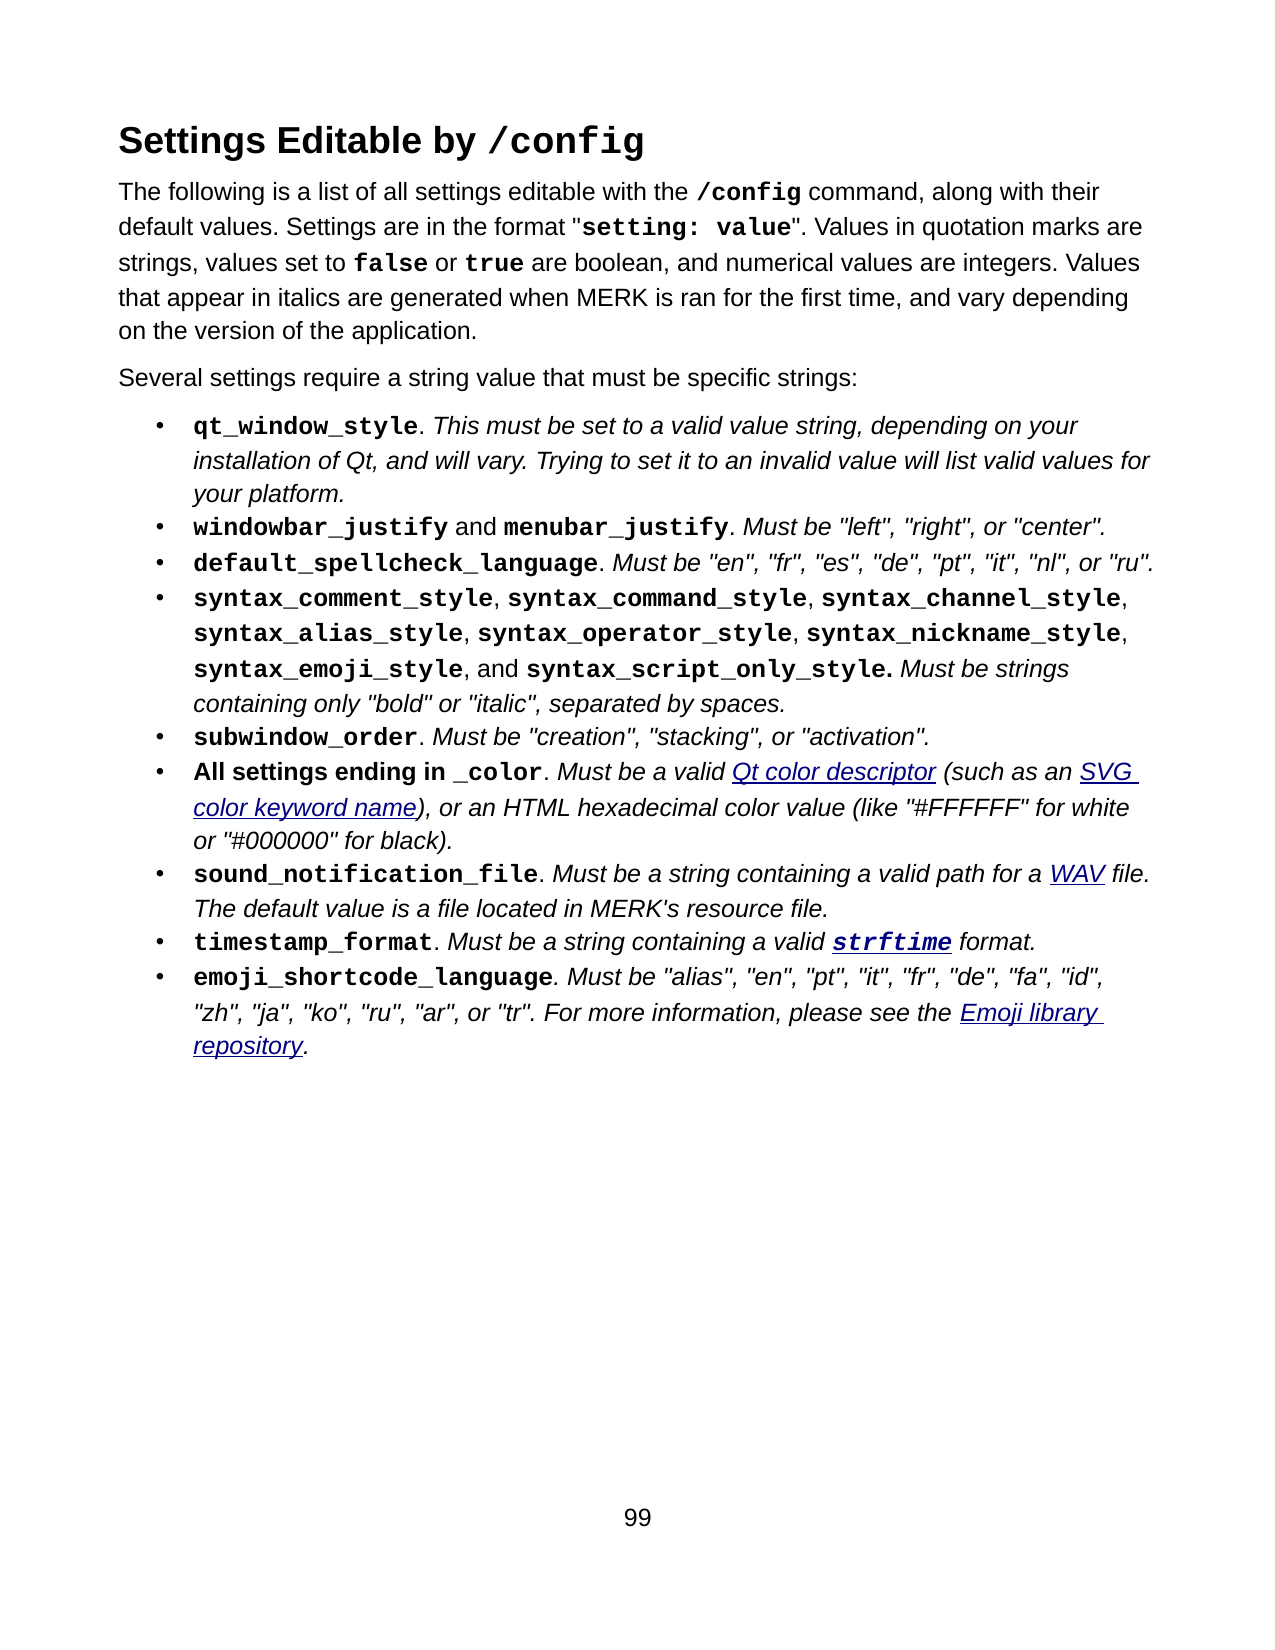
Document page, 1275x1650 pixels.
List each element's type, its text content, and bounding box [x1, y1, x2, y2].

list subwindow_order. Must be "creation", "stacking", or "activation". [156, 722, 1157, 753]
subtitle Settings Editable by /config [118, 118, 1157, 164]
list windowbar_justify and menubar_justify. Must be "left", "right", or "center". [156, 512, 1157, 543]
list timestamp_format. Must be a string containing a valid strftime format. [156, 927, 1157, 958]
list All settings ending in _color. Must be a valid Qt color descriptor (such as an SVG color keyword name), or an HTML hexadecimal color value (like "#FFFFFF" for white or "#000000" for black). [156, 757, 1157, 854]
list syntax_comment_style, syntax_command_style, syntax_channel_style, syntax_alias_style, syntax_operator_style, syntax_nickname_style, syntax_emoji_style, and syntax_script_only_style. Must be strings containing only "bold" or "italic", separated by spaces. [156, 583, 1157, 718]
list sound_notification_file. Must be a string containing a valid path for a WAV file. The default value is a file located in MERK's resource file. [156, 859, 1157, 923]
text The following is a list of all settings editable with the /config command, along with their default values. Settings are in the format "setting: value". Values in quotation marks are strings, values set to false or true are boolean, and numerical values are integers. Values that appear in italics are generated when MERK is ran for the first time, and vary depending on the version of the application. [118, 177, 1157, 344]
list qt_window_style. This must be set to a valid value string, depending on your installation of Qt, and will vary. Trying to set it to an invalid value will list valid values for your platform. [156, 411, 1157, 508]
text Several settings require a string value that must be specific strings: [118, 363, 1157, 392]
list default_spellcheck_language. Must be "en", "fr", "es", "de", "pt", "it", "nl", or "ru". [156, 548, 1157, 579]
list emoji_shortcode_language. Must be "alias", "en", "pt", "it", "fr", "de", "fa", "id", "zh", "ja", "ko", "ru", "ar", or "tr". For more information, please see the Emoji library repository. [156, 962, 1157, 1059]
